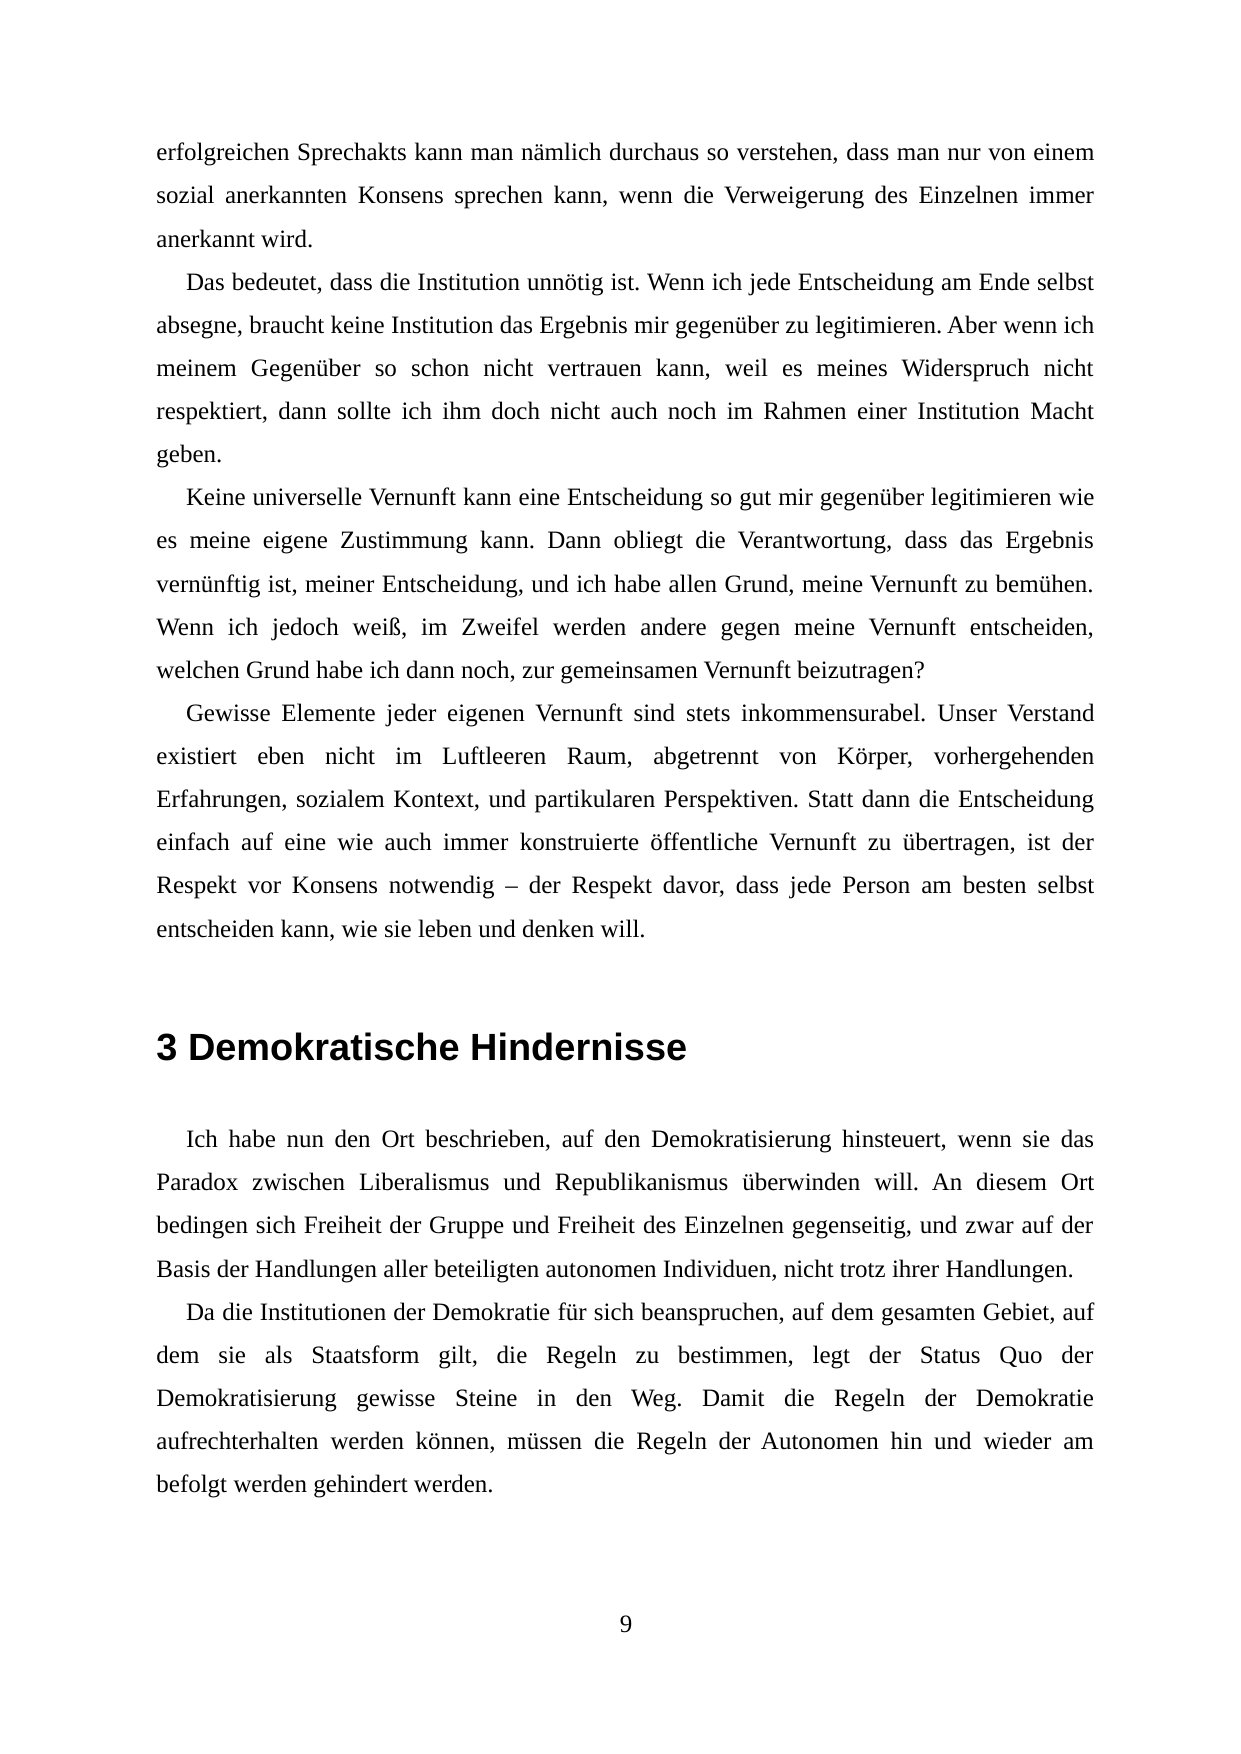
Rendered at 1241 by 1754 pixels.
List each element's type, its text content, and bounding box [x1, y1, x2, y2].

text Da die Institutionen der Demokratie für sich beanspruchen, auf dem gesamten Gebiet, auf dem sie als Staatsform gilt, die Regeln zu bestimmen, legt der Status Quo der Demokratisierung gewisse Steine in den Weg. Damit die Regeln der Demokratie aufrechterhalten werden können, müssen die Regeln der Autonomen hin und wieder am befolgt werden gehindert werden. [156, 1297, 1095, 1498]
text erfolgreichen Sprechakts kann man nämlich durchaus so verstehen, dass man nur von einem sozial anerkannten Konsens sprechen kann, wenn die Verweigerung des Einzelnen immer anerkannt wird. [156, 137, 1095, 252]
text Gewisse Elemente jeder eigenen Vernunft sind stets inkommensurabel. Unser Verstand existiert eben nicht im Luftleeren Raum, abgetrennt von Körper, vorhergehenden Erfahrungen, sozialem Kontext, und partikularen Perspektiven. Statt dann die Entscheidung einfach auf eine wie auch immer konstruierte öffentliche Vernunft zu übertragen, ist der Respekt vor Konsens notwendig – der Respekt davor, dass jede Person am besten selbst entscheiden kann, wie sie leben und denken will. [156, 698, 1095, 942]
subtitle 3 Demokratische Hindernisse [156, 1025, 1095, 1069]
text Das bedeutet, dass die Institution unnötig ist. Wenn ich jede Entscheidung am Ende selbst absegne, braucht keine Institution das Ergebnis mir gegenüber zu legitimieren. Aber wenn ich meinem Gegenüber so schon nicht vertrauen kann, weil es meines Widerspruch nicht respektiert, dann sollte ich ihm doch nicht auch noch im Rahmen einer Institution Macht geben. [156, 267, 1095, 468]
text Keine universelle Vernunft kann eine Entscheidung so gut mir gegenüber legitimieren wie es meine eigene Zustimmung kann. Dann obliegt die Verantwortung, dass das Ergebnis vernünftig ist, meiner Entscheidung, und ich habe allen Grund, meine Vernunft zu bemühen. Wenn ich jedoch weiß, im Zweifel werden andere gegen meine Vernunft entscheiden, welchen Grund habe ich dann noch, zur gemeinsamen Vernunft beizutragen? [156, 482, 1095, 684]
text Ich habe nun den Ort beschrieben, auf den Demokratisierung hinsteuert, wenn sie das Paradox zwischen Liberalismus und Republikanismus überwinden will. An diesem Ort bedingen sich Freiheit der Gruppe und Freiheit des Einzelnen gegenseitig, und zwar auf der Basis der Handlungen aller beteiligten autonomen Individuen, nicht trotz ihrer Handlungen. [156, 1124, 1095, 1282]
